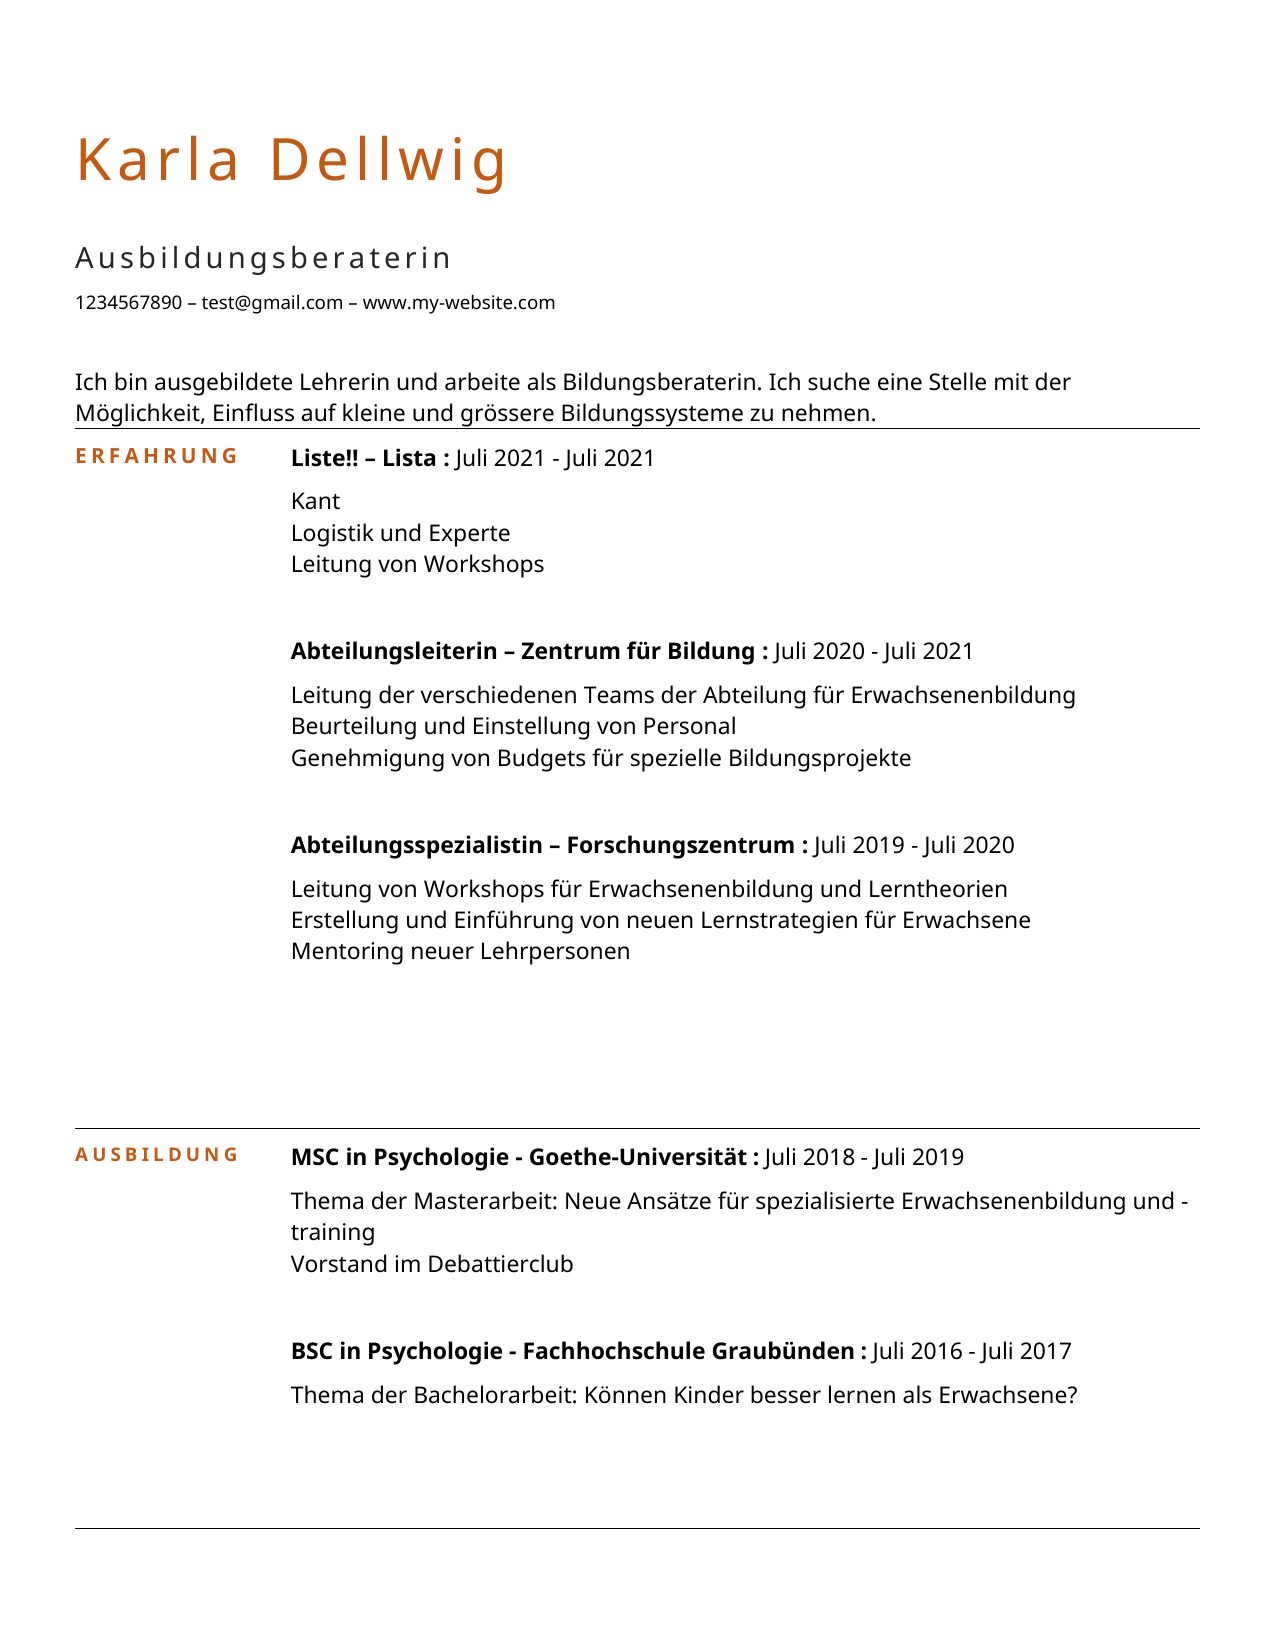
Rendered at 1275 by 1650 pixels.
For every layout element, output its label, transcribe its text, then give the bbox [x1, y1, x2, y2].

table_cell MSC in Psychologie - Goethe-Universität : Juli 2018 - Juli 2019 Thema der Masterarbeit: Neue Ansätze für spezialisierte Erwachsenenbildung und -training Vorstand im Debattierclub BSC in Psychologie - Fachhochschule Graubünden : Juli 2016 - Juli 2017 Thema der Bachelorarbeit: Können Kinder besser lernen als Erwachsene? [291, 1129, 1200, 1498]
table_cell [263, 1498, 291, 1528]
table_cell [75, 1098, 262, 1128]
table_cell [291, 1498, 1200, 1528]
table_cell [291, 1098, 1200, 1128]
table_cell Erfahrung [75, 429, 262, 1098]
table_cell [263, 1098, 291, 1128]
table_header Karla Dellwig Ausbildungsberaterin 1234567890 – test@gmail.com – www.my-website.com Ich bin ausgebildete Lehrerin und arbeite als Bildungsberaterin. Ich suche eine Stelle mit der Möglichkeit, Einfluss auf kleine und grössere Bildungssysteme zu nehmen. [75, 118, 1200, 428]
table_cell [75, 1498, 262, 1528]
table_cell [263, 429, 291, 1098]
table_cell [263, 1129, 291, 1498]
table_cell Ausbildung [75, 1129, 262, 1498]
table_cell Liste!! – Lista : Juli 2021 - Juli 2021 Kant Logistik und Experte Leitung von Workshops Abteilungsleiterin – Zentrum für Bildung : Juli 2020 - Juli 2021 Leitung der verschiedenen Teams der Abteilung für Erwachsenenbildung Beurteilung und Einstellung von Personal Genehmigung von Budgets für spezielle Bildungsprojekte Abteilungsspezialistin – Forschungszentrum : Juli 2019 - Juli 2020 Leitung von Workshops für Erwachsenenbildung und Lerntheorien Erstellung und Einführung von neuen Lernstrategien für Erwachsene Mentoring neuer Lehrpersonen [291, 429, 1200, 1098]
